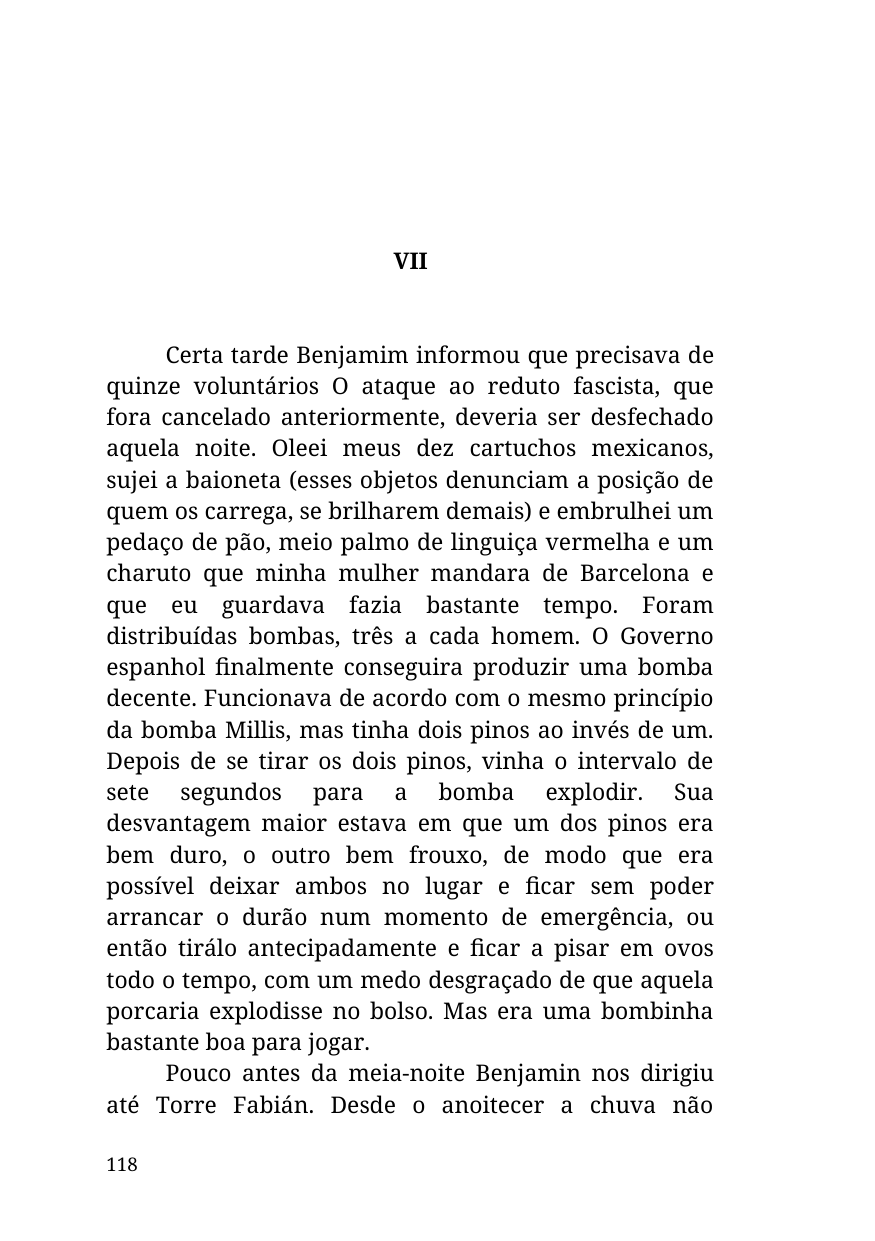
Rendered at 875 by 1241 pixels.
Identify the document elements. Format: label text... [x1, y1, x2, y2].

text Certa tarde Benjamim informou que precisava de quinze voluntários O ataque ao reduto fascista, que fora cancelado anteriormente, deveria ser desfechado aquela noite. Oleei meus dez cartuchos mexicanos, sujei a baioneta (esses objetos denunciam a posição de quem os carrega, se brilharem demais) e embrulhei um pedaço de pão, meio palmo de linguiça vermelha e um charuto que minha mulher mandara de Barcelona e que eu guardava fazia bastante tempo. Foram distribuídas bombas, três a cada homem. O Governo espanhol finalmente conseguira produzir uma bomba decente. Funcionava de acordo com o mesmo princípio da bomba Millis, mas tinha dois pinos ao invés de um. Depois de se tirar os dois pinos, vinha o intervalo de sete segundos para a bomba explodir. Sua desvantagem maior estava em que um dos pinos era bem duro, o outro bem frouxo, de modo que era possível deixar ambos no lugar e ficar sem poder arrancar o durão num momento de emergência, ou então tirálo antecipadamente e ficar a pisar em ovos todo o tempo, com um medo desgraçado de que aquela porcaria explodisse no bolso. Mas era uma bombinha bastante boa para jogar. [106, 338, 714, 1057]
text Pouco antes da meia-noite Benjamin nos dirigiu até Torre Fabián. Desde o anoitecer a chuva não [106, 1057, 714, 1120]
text VII [106, 245, 714, 276]
